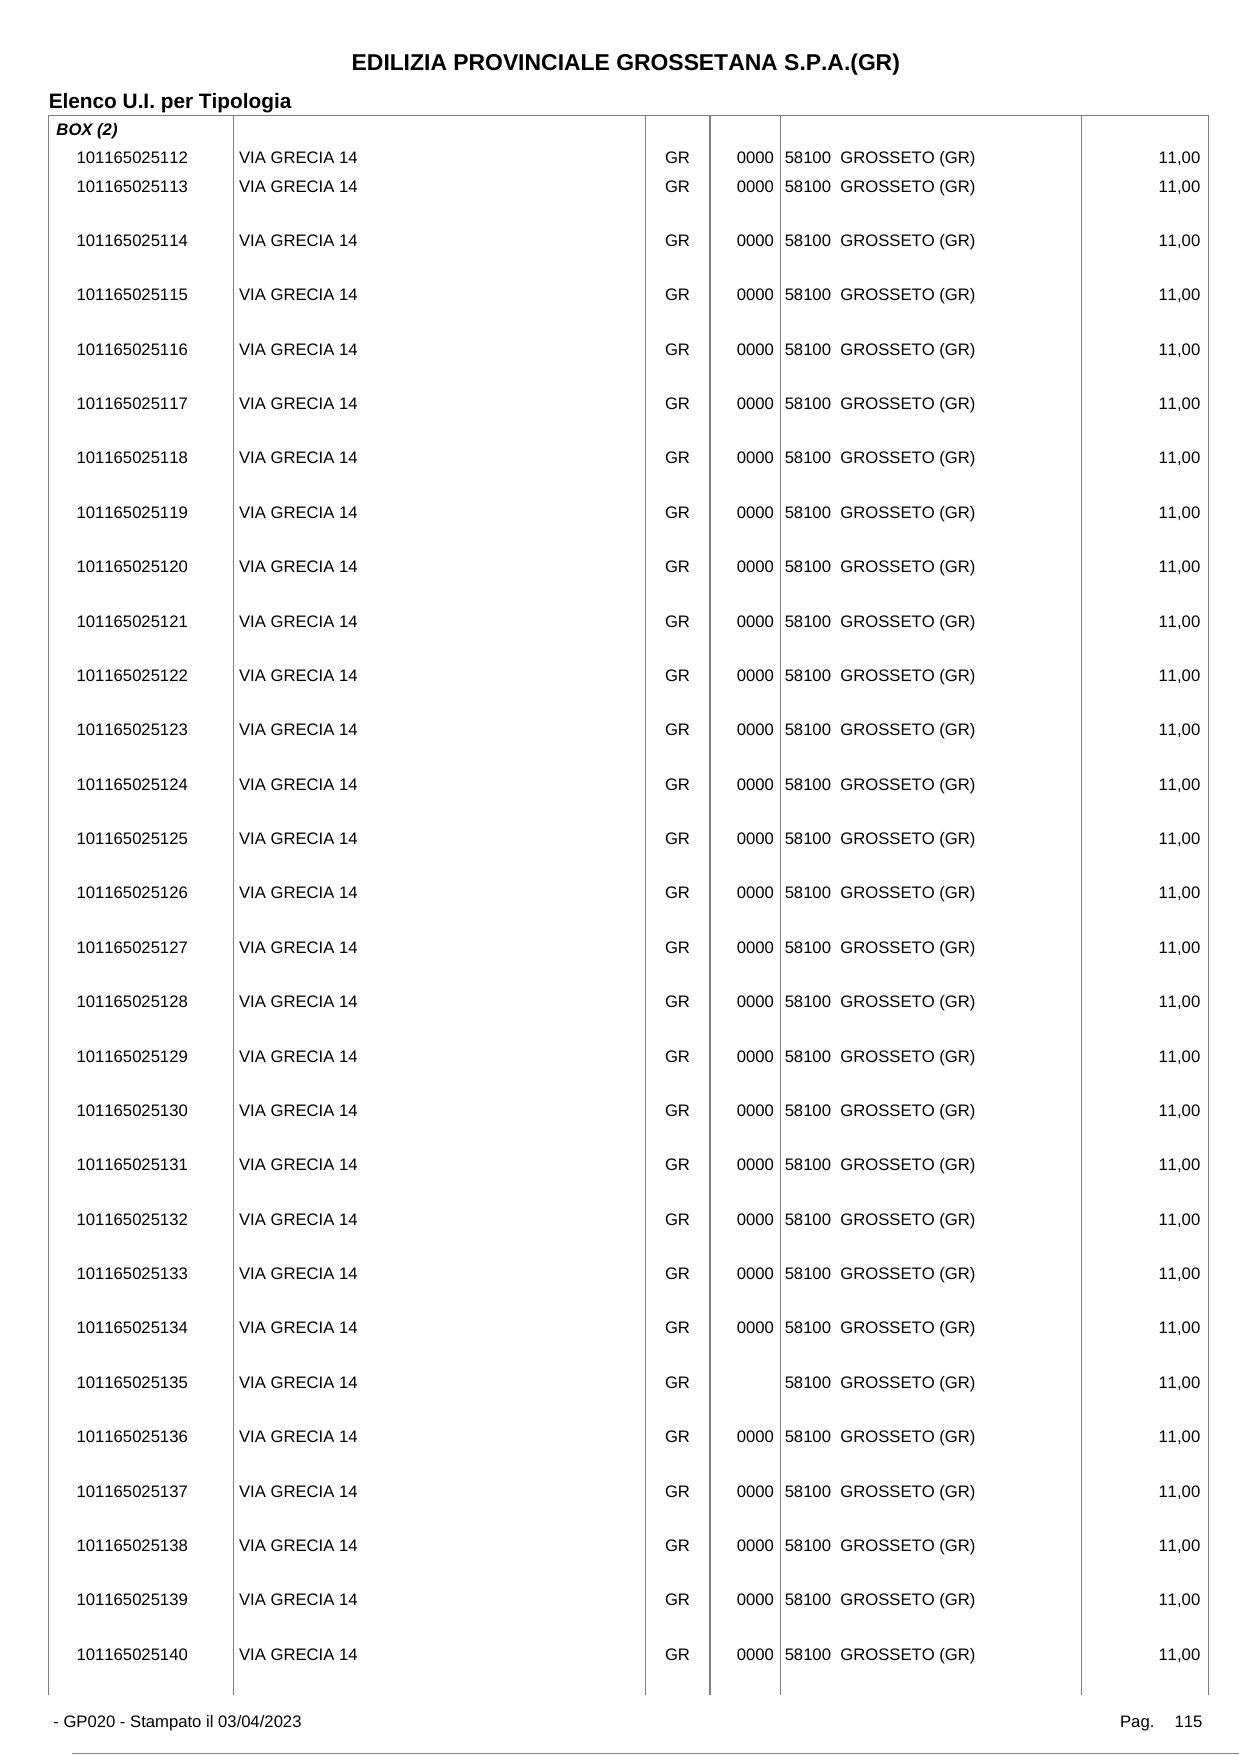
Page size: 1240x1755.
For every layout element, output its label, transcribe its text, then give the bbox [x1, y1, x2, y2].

table_cell VIA GRECIA 14 [234, 1097, 588, 1151]
table_cell 0000 [711, 1260, 780, 1314]
table_cell 58100 GROSSETO (GR) [781, 281, 1081, 336]
table_cell 58100 GROSSETO (GR) [781, 934, 1081, 988]
table_cell GR [646, 1478, 709, 1532]
table_cell 0000 [711, 662, 780, 716]
table_cell [589, 227, 645, 281]
table_cell VIA GRECIA 14 [234, 1151, 588, 1206]
table_cell GR [646, 553, 709, 607]
table_cell 0000 [711, 444, 780, 499]
table_cell 11,00 [1082, 1641, 1208, 1695]
table_cell GR [646, 1151, 709, 1206]
table_cell GR [646, 1206, 709, 1260]
table_cell [589, 553, 645, 607]
table_cell VIA GRECIA 14 [234, 1206, 588, 1260]
table_cell 11,00 [1082, 553, 1208, 607]
table_cell 58100 GROSSETO (GR) [781, 1314, 1081, 1369]
table_cell 101165025120 [49, 553, 233, 607]
table_cell GR [646, 1641, 709, 1695]
table_cell [589, 499, 645, 553]
table_cell [589, 662, 645, 716]
table_cell 101165025140 [49, 1641, 233, 1695]
table_cell 0000 [711, 1423, 780, 1477]
table_cell [589, 608, 645, 662]
table_cell VIA GRECIA 14 [234, 499, 588, 553]
table_cell [589, 1369, 645, 1423]
table_cell 58100 GROSSETO (GR) [781, 825, 1081, 879]
table_cell GR [646, 825, 709, 879]
table_cell VIA GRECIA 14 [234, 771, 588, 825]
table_cell VIA GRECIA 14 [234, 662, 588, 716]
table_cell 0000 [711, 934, 780, 988]
table_cell 58100 GROSSETO (GR) [781, 336, 1081, 390]
table_cell GR [646, 716, 709, 771]
table_cell [589, 1206, 645, 1260]
table_cell 58100 GROSSETO (GR) [781, 444, 1081, 499]
table_cell 101165025117 [49, 390, 233, 444]
table_cell VIA GRECIA 14 [234, 116, 588, 172]
table_cell [589, 281, 645, 336]
table_cell GR [646, 1532, 709, 1586]
table_cell 58100 GROSSETO (GR) [781, 116, 1081, 172]
table_cell 0000 [711, 1097, 780, 1151]
table_cell 101165025139 [49, 1586, 233, 1641]
table_cell 11,00 [1082, 499, 1208, 553]
table_cell 0000 [711, 1641, 780, 1695]
table_cell VIA GRECIA 14 [234, 390, 588, 444]
table_cell 58100 GROSSETO (GR) [781, 771, 1081, 825]
table_cell VIA GRECIA 14 [234, 1532, 588, 1586]
table_cell 101165025131 [49, 1151, 233, 1206]
table_cell 58100 GROSSETO (GR) [781, 608, 1081, 662]
table_cell GR [646, 281, 709, 336]
table_cell [589, 1151, 645, 1206]
table_cell 0000 [711, 390, 780, 444]
table_cell [589, 1478, 645, 1532]
table_cell 101165025134 [49, 1314, 233, 1369]
table_cell 0000 [711, 771, 780, 825]
table_cell 11,00 [1082, 608, 1208, 662]
table_cell 11,00 [1082, 879, 1208, 934]
table_cell VIA GRECIA 14 [234, 1586, 588, 1641]
table_cell 101165025129 [49, 1043, 233, 1097]
table_cell 58100 GROSSETO (GR) [781, 1369, 1081, 1423]
table_cell [589, 1043, 645, 1097]
table_cell 0000 [711, 1586, 780, 1641]
table_cell 0000 [711, 608, 780, 662]
table_cell 11,00 [1082, 1369, 1208, 1423]
table_cell [589, 1532, 645, 1586]
table_cell GR [646, 771, 709, 825]
table_cell 58100 GROSSETO (GR) [781, 227, 1081, 281]
table_cell [589, 390, 645, 444]
table_cell 0000 [711, 1206, 780, 1260]
table_cell 101165025116 [49, 336, 233, 390]
table_cell GR [646, 988, 709, 1042]
table_cell 11,00 [1082, 1097, 1208, 1151]
table_cell 11,00 [1082, 281, 1208, 336]
table_cell 0000 [711, 336, 780, 390]
table_cell [711, 1369, 780, 1423]
table_cell 101165025137 [49, 1478, 233, 1532]
table_cell 101165025133 [49, 1260, 233, 1314]
table_cell GR [646, 116, 709, 172]
table_cell VIA GRECIA 14 [234, 1641, 588, 1695]
table_cell GR [646, 227, 709, 281]
table_cell GR [646, 1260, 709, 1314]
table_cell VIA GRECIA 14 [234, 608, 588, 662]
table_cell GR [646, 1314, 709, 1369]
table_cell 11,00 [1082, 227, 1208, 281]
table_cell 0000 [711, 716, 780, 771]
table_cell 0000 [711, 227, 780, 281]
table_cell 101165025127 [49, 934, 233, 988]
table_cell 0000 [711, 988, 780, 1042]
table_cell 101165025124 [49, 771, 233, 825]
table_cell 58100 GROSSETO (GR) [781, 662, 1081, 716]
table_cell 58100 GROSSETO (GR) [781, 390, 1081, 444]
table_cell 11,00 [1082, 1260, 1208, 1314]
table_cell 101165025122 [49, 662, 233, 716]
table_cell VIA GRECIA 14 [234, 553, 588, 607]
table_cell [589, 336, 645, 390]
table_cell 101165025115 [49, 281, 233, 336]
table_cell 11,00 [1082, 934, 1208, 988]
table_cell 11,00 [1082, 1206, 1208, 1260]
table_cell 58100 GROSSETO (GR) [781, 553, 1081, 607]
table_cell 11,00 [1082, 1586, 1208, 1641]
table_cell 11,00 [1082, 1532, 1208, 1586]
table_cell VIA GRECIA 14 [234, 281, 588, 336]
table_cell VIA GRECIA 14 [234, 227, 588, 281]
table_cell GR [646, 1097, 709, 1151]
table_cell 11,00 [1082, 444, 1208, 499]
table_cell BOX (2) 101165025112 [49, 116, 233, 172]
table_cell 11,00 [1082, 662, 1208, 716]
table_cell 0000 [711, 1532, 780, 1586]
table_cell 11,00 [1082, 390, 1208, 444]
table_cell 11,00 [1082, 336, 1208, 390]
table_cell 0000 [711, 553, 780, 607]
table_cell [589, 1586, 645, 1641]
table_cell 101165025113 [49, 173, 233, 227]
table_cell 101165025114 [49, 227, 233, 281]
table_cell VIA GRECIA 14 [234, 1043, 588, 1097]
table_cell GR [646, 879, 709, 934]
table_cell VIA GRECIA 14 [234, 988, 588, 1042]
table_cell 101165025128 [49, 988, 233, 1042]
table_cell [589, 444, 645, 499]
table_cell 58100 GROSSETO (GR) [781, 1043, 1081, 1097]
table_cell 0000 [711, 499, 780, 553]
table_cell GR [646, 499, 709, 553]
table_cell 101165025135 [49, 1369, 233, 1423]
table_cell VIA GRECIA 14 [234, 1478, 588, 1532]
table_cell 58100 GROSSETO (GR) [781, 1260, 1081, 1314]
table_cell [589, 1641, 645, 1695]
table_cell [589, 1314, 645, 1369]
table_cell 0000 [711, 173, 780, 227]
table_cell 58100 GROSSETO (GR) [781, 1641, 1081, 1695]
table_cell GR [646, 1423, 709, 1477]
table_cell [589, 116, 645, 172]
table_cell 11,00 [1082, 1478, 1208, 1532]
table_cell VIA GRECIA 14 [234, 1260, 588, 1314]
table_cell [589, 1260, 645, 1314]
table_cell GR [646, 1586, 709, 1641]
table_cell GR [646, 390, 709, 444]
table_cell 101165025123 [49, 716, 233, 771]
table_cell GR [646, 1043, 709, 1097]
table_cell VIA GRECIA 14 [234, 1423, 588, 1477]
table_cell 11,00 [1082, 1043, 1208, 1097]
table_cell 101165025126 [49, 879, 233, 934]
table_cell GR [646, 662, 709, 716]
table_cell 0000 [711, 1314, 780, 1369]
table_cell 58100 GROSSETO (GR) [781, 988, 1081, 1042]
table_cell VIA GRECIA 14 [234, 879, 588, 934]
table_cell 0000 [711, 1151, 780, 1206]
table_cell GR [646, 444, 709, 499]
table_cell [589, 1097, 645, 1151]
table_cell VIA GRECIA 14 [234, 716, 588, 771]
table_cell GR [646, 1369, 709, 1423]
table_cell GR [646, 608, 709, 662]
table_cell 101165025121 [49, 608, 233, 662]
table_cell [589, 879, 645, 934]
table_cell [589, 934, 645, 988]
table_cell 0000 [711, 1043, 780, 1097]
table_cell 101165025119 [49, 499, 233, 553]
table_cell 0000 [711, 116, 780, 172]
table_cell 101165025125 [49, 825, 233, 879]
table_cell VIA GRECIA 14 [234, 1314, 588, 1369]
table_cell 58100 GROSSETO (GR) [781, 1586, 1081, 1641]
table_cell 101165025138 [49, 1532, 233, 1586]
table_cell [589, 173, 645, 227]
table_cell [589, 825, 645, 879]
table_cell GR [646, 934, 709, 988]
table_cell VIA GRECIA 14 [234, 336, 588, 390]
table_cell 11,00 [1082, 1151, 1208, 1206]
table_cell 58100 GROSSETO (GR) [781, 716, 1081, 771]
table_cell 11,00 [1082, 1423, 1208, 1477]
table_cell 58100 GROSSETO (GR) [781, 1206, 1081, 1260]
table_cell 58100 GROSSETO (GR) [781, 1532, 1081, 1586]
table_cell 11,00 [1082, 173, 1208, 227]
table_cell VIA GRECIA 14 [234, 444, 588, 499]
table_cell 0000 [711, 879, 780, 934]
table_cell [589, 771, 645, 825]
table_cell 11,00 [1082, 771, 1208, 825]
table_cell GR [646, 173, 709, 227]
table_cell VIA GRECIA 14 [234, 934, 588, 988]
table_cell 58100 GROSSETO (GR) [781, 1097, 1081, 1151]
table_cell 11,00 [1082, 1314, 1208, 1369]
table_cell 0000 [711, 1478, 780, 1532]
table_cell VIA GRECIA 14 [234, 1369, 588, 1423]
table_cell 58100 GROSSETO (GR) [781, 879, 1081, 934]
table_cell [589, 1423, 645, 1477]
table_cell [589, 988, 645, 1042]
table_cell 101165025136 [49, 1423, 233, 1477]
table_cell 11,00 [1082, 988, 1208, 1042]
table_cell 0000 [711, 281, 780, 336]
table_cell [589, 716, 645, 771]
table_cell 101165025118 [49, 444, 233, 499]
table_cell 101165025130 [49, 1097, 233, 1151]
table_cell 11,00 [1082, 716, 1208, 771]
table_cell 101165025132 [49, 1206, 233, 1260]
table_cell 11,00 [1082, 825, 1208, 879]
table_cell 58100 GROSSETO (GR) [781, 1151, 1081, 1206]
table_cell 11,00 [1082, 116, 1208, 172]
table_cell VIA GRECIA 14 [234, 173, 588, 227]
table_cell 58100 GROSSETO (GR) [781, 1478, 1081, 1532]
table_cell 58100 GROSSETO (GR) [781, 499, 1081, 553]
table_cell VIA GRECIA 14 [234, 825, 588, 879]
table_cell 58100 GROSSETO (GR) [781, 173, 1081, 227]
table_cell GR [646, 336, 709, 390]
table_cell 0000 [711, 825, 780, 879]
table_cell 58100 GROSSETO (GR) [781, 1423, 1081, 1477]
